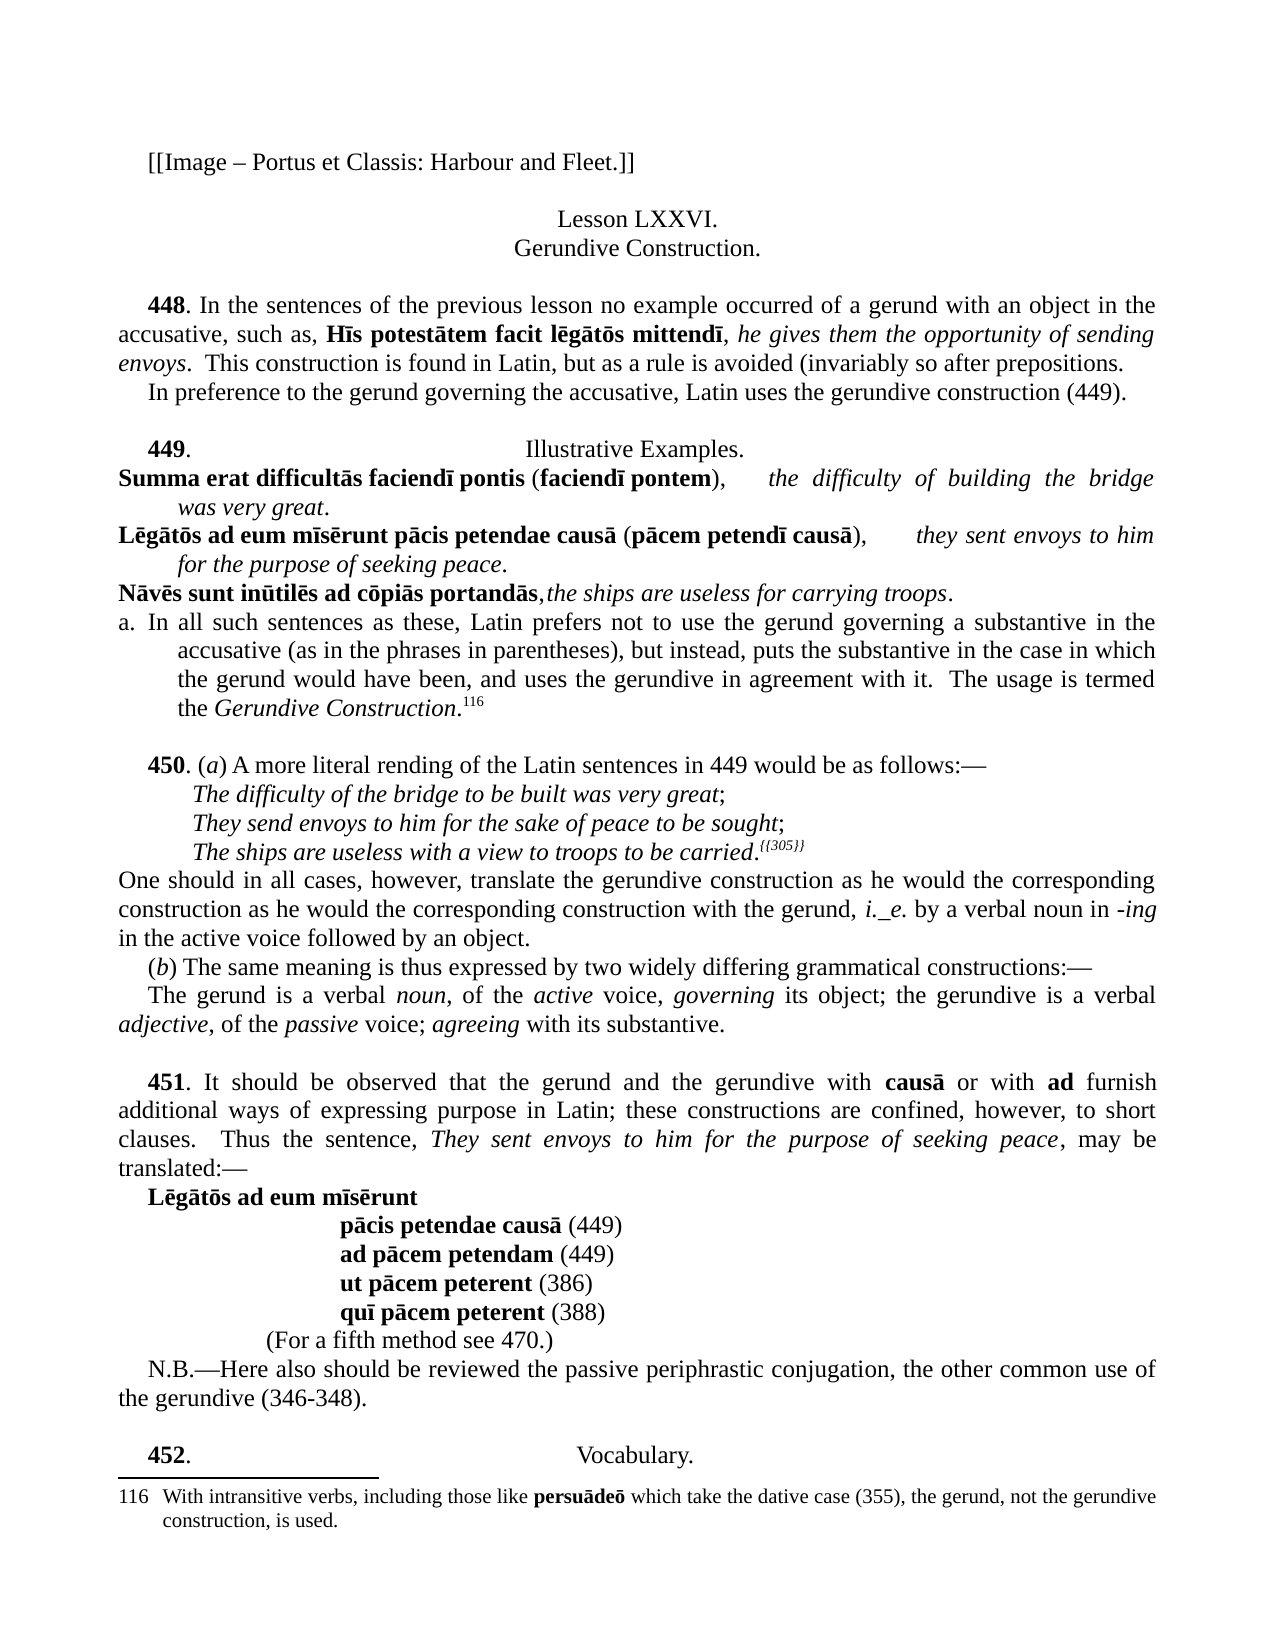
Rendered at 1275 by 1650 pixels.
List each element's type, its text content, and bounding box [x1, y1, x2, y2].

text pācis petendae causā (449) [118, 1211, 1157, 1239]
text The difficulty of the bridge to be built was very great; [118, 779, 1157, 808]
text ut pācem peterent (386) [118, 1268, 1157, 1297]
text quī pācem peterent (388) [118, 1297, 1157, 1326]
text 448. In the sentences of the previous lesson no example occurred of a gerund with an object in the accusative, such as, Hīs potestātem facit lēgātōs mittendī, he gives them the opportunity of sending envoys. This construction is found in Latin, but as a rule is avoided (invariably so after prepositions. [118, 291, 1157, 377]
text Lēgātōs ad eum mīsērunt [118, 1182, 1157, 1211]
text The gerund is a verbal noun, of the active voice, governing its object; the gerundive is a verbal adjective, of the passive voice; agreeing with its substantive. [118, 981, 1157, 1038]
text ad pācem petendam (449) [118, 1239, 1157, 1268]
text In preference to the gerund governing the accusative, Latin uses the gerundive construction (449). [118, 377, 1157, 406]
text Lesson LXXVI. [118, 204, 1157, 233]
text With intransitive verbs, including those like persuādeō which take the dative case (355), the gerund, not the gerundive construction, is used. [118, 1484, 1157, 1532]
text 451. It should be observed that the gerund and the gerundive with causā or with ad furnish additional ways of expressing purpose in Latin; these constructions are confined, however, to short clauses. Thus the sentence, They sent envoys to him for the purpose of seeking peace, may be translated:— [118, 1067, 1157, 1182]
text Summa erat difficultās faciendī pontis (faciendī pontem), the difficulty of building the bridge was very great. [118, 463, 1157, 521]
text 450. (a) A more literal rending of the Latin sentences in 449 would be as follows:— [118, 751, 1157, 779]
text One should in all cases, however, translate the gerundive construction as he would the corresponding construction as he would the corresponding construction with the gerund, i._e. by a verbal noun in -ing in the active voice followed by an object. [118, 866, 1157, 952]
text (b) The same meaning is thus expressed by two widely differing grammatical constructions:— [118, 952, 1157, 981]
text N.B.—Here also should be reviewed the passive periphrastic conjugation, the other common use of the gerundive (346-348). [118, 1354, 1157, 1412]
text (For a fifth method see 470.) [118, 1326, 1157, 1354]
text Gerundive Construction. [118, 233, 1157, 262]
text The ships are useless with a view to troops to be carried.{{305}} [118, 837, 1157, 866]
text 449. Illustrative Examples. [118, 434, 1157, 463]
text Lēgātōs ad eum mīsērunt pācis petendae causā (pācem petendī causā), they sent envoys to him for the purpose of seeking peace. [118, 521, 1157, 578]
text [[Image – Portus et Classis: Harbour and Fleet.]] [118, 147, 1157, 176]
text They send envoys to him for the sake of peace to be sought; [118, 808, 1157, 837]
text a. In all such sentences as these, Latin prefers not to use the gerund governing a substantive in the accusative (as in the phrases in parentheses), but instead, puts the substantive in the case in which the gerund would have been, and uses the gerundive in agreement with it. The usage is termed the Gerundive Construction. [118, 607, 1157, 722]
text 452. Vocabulary. [118, 1441, 1157, 1469]
text Nāvēs sunt inūtilēs ad cōpiās portandās, the ships are useless for carrying troops. [118, 578, 1157, 607]
